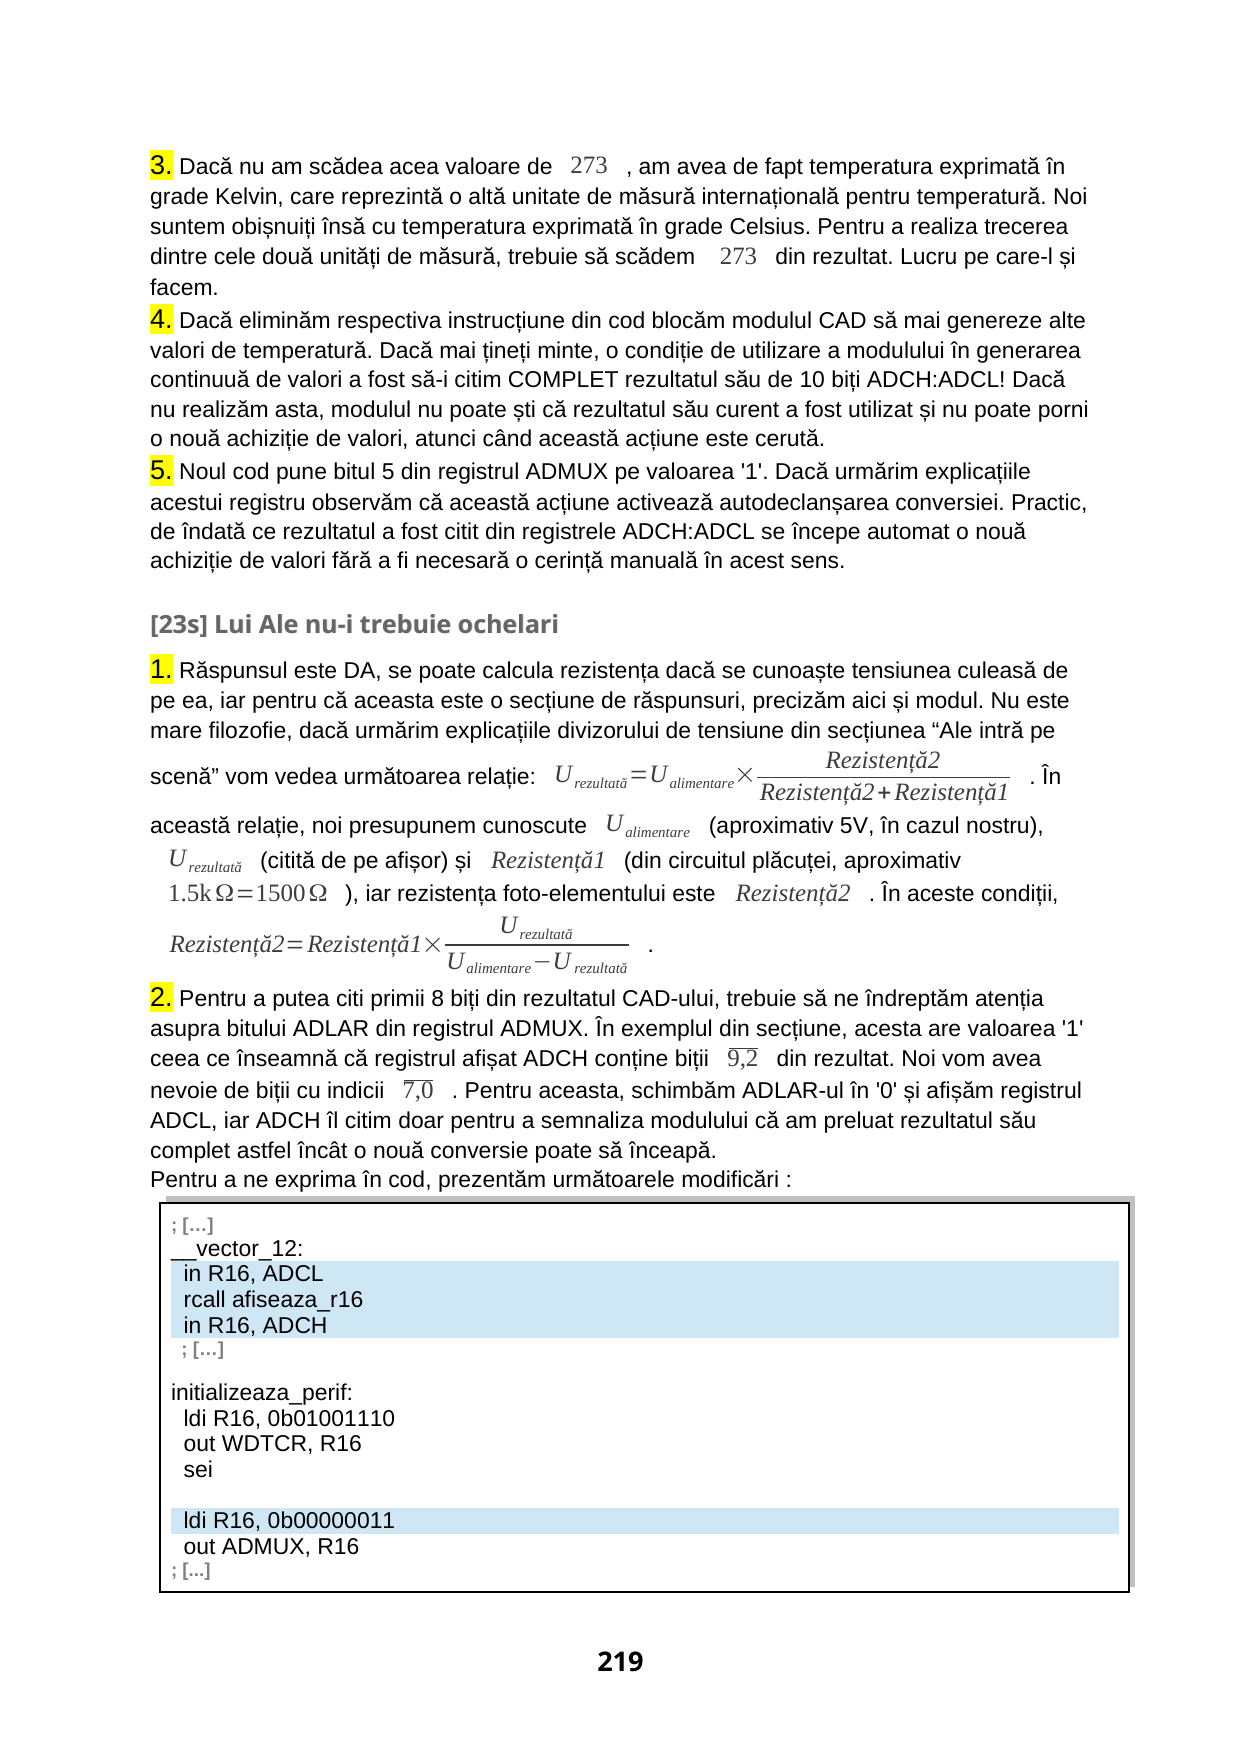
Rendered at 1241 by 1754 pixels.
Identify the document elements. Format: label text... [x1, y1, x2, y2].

subtitle 1. Răspunsul este DA, se poate calcula rezistența dacă se cunoaște tensiunea culeasă de pe ea, iar pentru că aceasta este o secțiune de răspunsuri, precizăm aici și modul. Nu este mare filozofie, dacă urmărim explicațiile divizorului de tensiune din secțiunea “Ale intră pe scenă” vom vedea următoarea relație:. În această relație, noi presupunem cunoscute(aproximativ 5V, în cazul nostru), (citită de pe afișor) și(din circuitul plăcuței, aproximativ), iar rezistența foto-elementului este. În aceste condiții, . [150, 654, 1091, 978]
subtitle 3. Dacă nu am scădea acea valoare de, am avea de fapt temperatura exprimată în grade Kelvin, care reprezintă o altă unitate de măsură internațională pentru temperatură. Noi suntem obișnuiți însă cu temperatura exprimată în grade Celsius. Pentru a realiza trecerea dintre cele două unități de măsură, trebuie să scădem din rezultat. Lucru pe care-l și facem. [150, 150, 1091, 300]
subtitle 5. Noul cod pune bitul 5 din registrul ADMUX pe valoarea '1'. Dacă urmărim explicațiile acestui registru observăm că această acțiune activează autodeclanșarea conversiei. Practic, de îndată ce rezultatul a fost citit din registrele ADCH:ADCL se începe automat o nouă achiziție de valori fără a fi necesară o cerință manuală în acest sens. [150, 455, 1091, 574]
subtitle Pentru a ne exprima în cod, prezentăm următoarele modificări : [150, 1167, 1091, 1192]
table_header ; […] __vector_12: in R16, ADCL rcall afiseaza_r16 in R16, ADCH ; […] initializeaza_perif: ldi R16, 0b01001110 out WDTCR, R16 sei ldi R16, 0b00000011 out ADMUX, R16 ; [...] [161, 1204, 1128, 1591]
subtitle 4. Dacă eliminăm respectiva instrucțiune din cod blocăm modulul CAD să mai genereze alte valori de temperatură. Dacă mai țineți minte, o condiție de utilizare a modulului în generarea continuuă de valori a fost să-i citim COMPLET rezultatul său de 10 biți ADCH:ADCL! Dacă nu realizăm asta, modulul nu poate ști că rezultatul său curent a fost utilizat și nu poate porni o nouă achiziție de valori, atunci când această acțiune este cerută. [150, 304, 1091, 451]
subtitle [23s] Lui Ale nu-i trebuie ochelari [150, 607, 1091, 641]
subtitle 2. Pentru a putea citi primii 8 biți din rezultatul CAD-ului, trebuie să ne îndreptăm atenția asupra bitului ADLAR din registrul ADMUX. În exemplul din secțiune, acesta are valoarea '1' ceea ce înseamnă că registrul afișat ADCH conține bițiidin rezultat. Noi vom avea nevoie de biții cu indicii. Pentru aceasta, schimbăm ADLAR-ul în '0' și afișăm registrul ADCL, iar ADCH îl citim doar pentru a semnaliza modulului că am preluat rezultatul său complet astfel încât o nouă conversie poate să înceapă. [150, 982, 1091, 1163]
